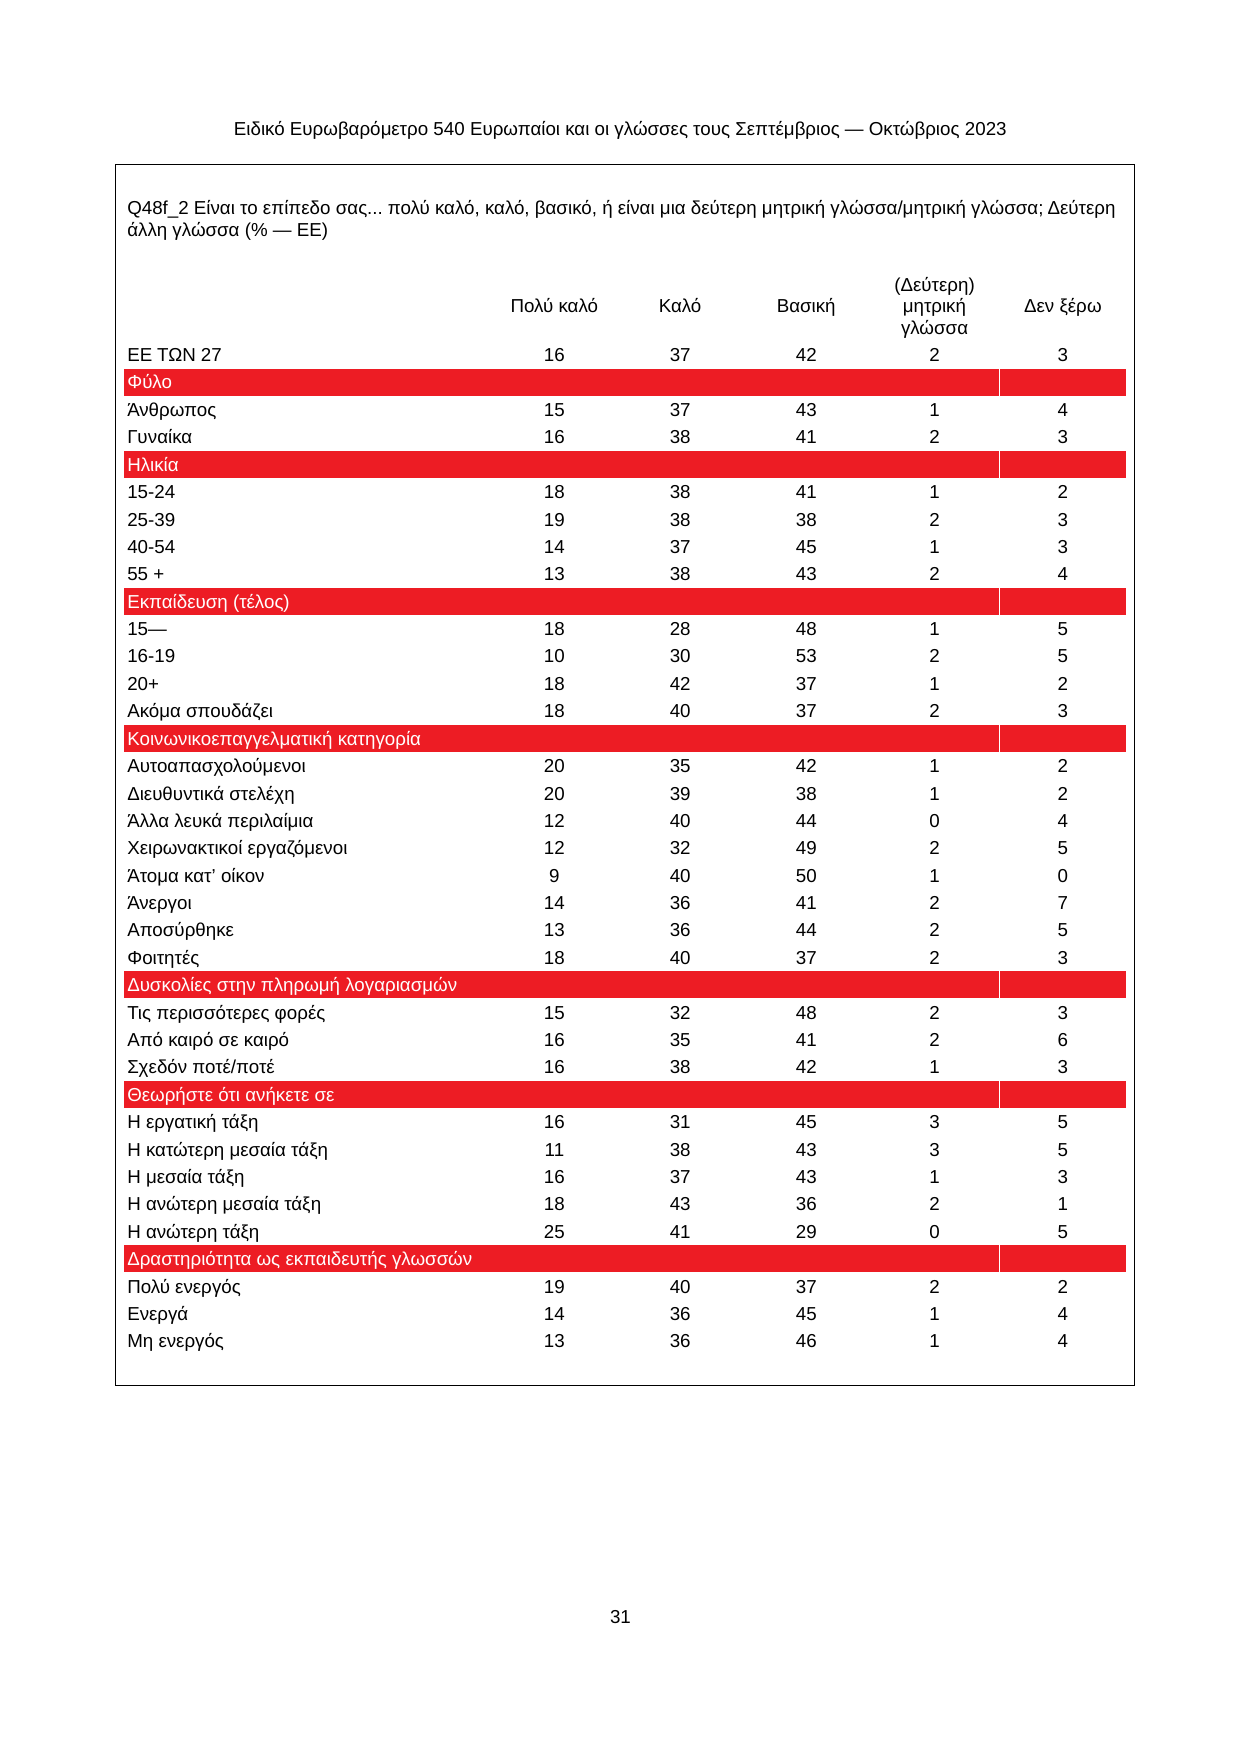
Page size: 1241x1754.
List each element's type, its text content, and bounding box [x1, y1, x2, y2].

table_cell 5 [1000, 1108, 1126, 1136]
table_cell 41 [617, 1218, 743, 1245]
table_cell 19 [491, 1273, 617, 1300]
table_cell 44 [743, 916, 869, 944]
table_cell 42 [743, 752, 869, 779]
table_cell 1 [869, 478, 999, 505]
table_cell 1 [869, 1053, 999, 1081]
table_cell 4 [1000, 1327, 1126, 1355]
table_cell [1000, 451, 1126, 478]
table_cell 38 [617, 423, 743, 451]
table_cell 2 [869, 944, 999, 971]
table_cell 38 [617, 505, 743, 533]
table_cell 42 [743, 341, 869, 368]
table_cell 37 [617, 533, 743, 560]
table_cell 20 [491, 779, 617, 807]
table_cell 38 [617, 478, 743, 505]
table_cell Από καιρό σε καιρό [124, 1026, 491, 1053]
table_cell Η ανώτερη μεσαία τάξη [124, 1190, 491, 1218]
table_cell Πολύ ενεργός [124, 1273, 491, 1300]
table_cell 1 [869, 615, 999, 642]
table_cell 37 [617, 396, 743, 423]
table_cell 1 [869, 1163, 999, 1190]
table_cell 39 [617, 779, 743, 807]
table_cell [124, 243, 491, 271]
table_cell 40 [617, 862, 743, 889]
table_cell 42 [743, 1053, 869, 1081]
table_cell [617, 725, 743, 752]
table_cell [1000, 588, 1126, 615]
table_cell 29 [743, 1218, 869, 1245]
table_cell [869, 971, 999, 998]
table_cell 48 [743, 615, 869, 642]
table_cell [124, 271, 491, 341]
table_cell 37 [743, 944, 869, 971]
table_cell [491, 243, 617, 271]
table_cell 41 [743, 889, 869, 916]
table_cell 48 [743, 999, 869, 1026]
table_cell 14 [491, 1300, 617, 1327]
table_cell 13 [491, 1327, 617, 1355]
table_cell Σχεδόν ποτέ/ποτέ [124, 1053, 491, 1081]
table_cell 0 [869, 1218, 999, 1245]
table_cell 38 [617, 560, 743, 588]
table_cell 16 [491, 423, 617, 451]
table_cell Η μεσαία τάξη [124, 1163, 491, 1190]
table_cell Άνεργοι [124, 889, 491, 916]
table_cell 12 [491, 807, 617, 834]
table_cell 14 [491, 533, 617, 560]
table_cell 1 [869, 533, 999, 560]
table_cell 5 [1000, 1136, 1126, 1163]
table_cell 49 [743, 834, 869, 862]
table_cell 0 [869, 807, 999, 834]
table_cell [491, 1081, 617, 1108]
table_cell 43 [617, 1190, 743, 1218]
table_cell 16 [491, 1053, 617, 1081]
table_cell Άνθρωπος [124, 396, 491, 423]
table_cell [1000, 369, 1126, 396]
table_cell 36 [743, 1190, 869, 1218]
table_cell 2 [869, 560, 999, 588]
table_cell 36 [617, 916, 743, 944]
table_cell 3 [869, 1108, 999, 1136]
table_cell [743, 243, 869, 271]
table_cell Μη ενεργός [124, 1327, 491, 1355]
table_cell Δραστηριότητα ως εκπαιδευτής γλωσσών [124, 1245, 491, 1272]
table_cell 3 [1000, 999, 1126, 1026]
table_cell 0 [1000, 862, 1126, 889]
table_cell 30 [617, 643, 743, 670]
table_cell 7 [1000, 889, 1126, 916]
table_cell 16-19 [124, 643, 491, 670]
table_cell 40 [617, 944, 743, 971]
table_cell 55 + [124, 560, 491, 588]
table_cell 1 [869, 396, 999, 423]
table_cell 5 [1000, 1218, 1126, 1245]
table_cell 2 [1000, 478, 1126, 505]
table_cell [743, 588, 869, 615]
table_cell 16 [491, 1163, 617, 1190]
table_cell [617, 369, 743, 396]
table_cell 43 [743, 396, 869, 423]
table_cell Δεν ξέρω [1000, 271, 1126, 341]
table_cell 40-54 [124, 533, 491, 560]
table_cell 4 [1000, 396, 1126, 423]
table_cell 3 [1000, 341, 1126, 368]
table_cell [869, 588, 999, 615]
table_cell 25-39 [124, 505, 491, 533]
table_cell [491, 369, 617, 396]
table_cell 25 [491, 1218, 617, 1245]
table_cell Κοινωνικοεπαγγελματική κατηγορία [124, 725, 491, 752]
table_cell [617, 243, 743, 271]
table_cell 1 [1000, 1190, 1126, 1218]
table_cell 36 [617, 1327, 743, 1355]
table_cell [617, 1245, 743, 1272]
table_cell [869, 451, 999, 478]
table_cell 32 [617, 834, 743, 862]
table_cell 2 [1000, 1273, 1126, 1300]
table_cell 2 [869, 834, 999, 862]
table_cell [491, 451, 617, 478]
table_cell 18 [491, 1190, 617, 1218]
table_cell Εκπαίδευση (τέλος) [124, 588, 491, 615]
table_cell Πολύ καλό [491, 271, 617, 341]
table_cell [869, 1081, 999, 1108]
table_cell [869, 369, 999, 396]
table_cell [869, 1245, 999, 1272]
table_cell 5 [1000, 834, 1126, 862]
table_cell 2 [869, 1190, 999, 1218]
table_cell 11 [491, 1136, 617, 1163]
table_cell 37 [617, 1163, 743, 1190]
table_cell ΕΕ ΤΩΝ 27 [124, 341, 491, 368]
table_cell 50 [743, 862, 869, 889]
table_cell 40 [617, 697, 743, 724]
table_cell 18 [491, 697, 617, 724]
table_cell 5 [1000, 916, 1126, 944]
table_cell 16 [491, 1026, 617, 1053]
table_cell 38 [617, 1053, 743, 1081]
table_cell 36 [617, 1300, 743, 1327]
table_cell 4 [1000, 1300, 1126, 1327]
table_cell 1 [869, 670, 999, 697]
table_cell [743, 971, 869, 998]
table_cell 2 [869, 341, 999, 368]
table_cell 1 [869, 752, 999, 779]
table_cell 2 [869, 999, 999, 1026]
table_cell 1 [869, 1327, 999, 1355]
table_cell 19 [491, 505, 617, 533]
table_cell 9 [491, 862, 617, 889]
table_cell Αποσύρθηκε [124, 916, 491, 944]
table_cell 15 [491, 999, 617, 1026]
table_cell [491, 971, 617, 998]
table_cell 1 [869, 862, 999, 889]
table_cell 15 [491, 396, 617, 423]
table_cell 35 [617, 1026, 743, 1053]
table_cell Ηλικία [124, 451, 491, 478]
table_cell Διευθυντικά στελέχη [124, 779, 491, 807]
table_cell 36 [617, 889, 743, 916]
table_cell Η εργατική τάξη [124, 1108, 491, 1136]
table_cell [1000, 971, 1126, 998]
table_cell 14 [491, 889, 617, 916]
table_cell Γυναίκα [124, 423, 491, 451]
table_cell 42 [617, 670, 743, 697]
table_cell 41 [743, 478, 869, 505]
table_cell [1000, 1081, 1126, 1108]
table_cell [1000, 725, 1126, 752]
table_cell 15-24 [124, 478, 491, 505]
table_cell [1000, 243, 1126, 271]
table_cell [743, 1081, 869, 1108]
table_cell 40 [617, 807, 743, 834]
table_cell 12 [491, 834, 617, 862]
table_cell 5 [1000, 643, 1126, 670]
table_cell 37 [743, 697, 869, 724]
table_cell 53 [743, 643, 869, 670]
table_cell 2 [869, 916, 999, 944]
table_cell [743, 725, 869, 752]
table_cell [617, 971, 743, 998]
table_cell 2 [1000, 779, 1126, 807]
table_cell 1 [869, 779, 999, 807]
table_cell 46 [743, 1327, 869, 1355]
table_cell 4 [1000, 560, 1126, 588]
table_cell 20 [491, 752, 617, 779]
table_cell [743, 1245, 869, 1272]
table_cell 5 [1000, 615, 1126, 642]
table_cell 43 [743, 560, 869, 588]
table_cell 3 [1000, 697, 1126, 724]
table_cell 45 [743, 1300, 869, 1327]
table_cell 41 [743, 423, 869, 451]
table_cell 43 [743, 1136, 869, 1163]
table_cell 1 [869, 1300, 999, 1327]
table_cell 38 [743, 779, 869, 807]
table_cell Άλλα λευκά περιλαίμια [124, 807, 491, 834]
table_cell 18 [491, 670, 617, 697]
table_cell [869, 243, 999, 271]
table_header Q48f_2 Είναι το επίπεδο σας... πολύ καλό, καλό, βασικό, ή είναι μια δεύτερη μητρική γλώσσα/μητρική γλώσσα; Δεύτερη άλλη γλώσσα (% — ΕΕ) [124, 194, 1126, 243]
table_cell 35 [617, 752, 743, 779]
table_cell 4 [1000, 807, 1126, 834]
table_cell Βασική [743, 271, 869, 341]
table_cell 2 [869, 1273, 999, 1300]
table_cell 3 [1000, 1053, 1126, 1081]
table_cell 31 [617, 1108, 743, 1136]
table_cell 38 [743, 505, 869, 533]
table_cell [743, 451, 869, 478]
table_cell 28 [617, 615, 743, 642]
table_cell 3 [1000, 423, 1126, 451]
table_cell 44 [743, 807, 869, 834]
table_cell 32 [617, 999, 743, 1026]
table_cell Ακόμα σπουδάζει [124, 697, 491, 724]
table_cell 2 [869, 505, 999, 533]
table_cell 2 [869, 697, 999, 724]
table_cell Φύλο [124, 369, 491, 396]
table_cell Θεωρήστε ότι ανήκετε σε [124, 1081, 491, 1108]
table_cell Άτομα κατ’ οίκον [124, 862, 491, 889]
table_cell 2 [1000, 670, 1126, 697]
table_cell [617, 451, 743, 478]
table_cell [743, 369, 869, 396]
table_cell 3 [1000, 944, 1126, 971]
table_cell Ενεργά [124, 1300, 491, 1327]
table_cell 2 [869, 423, 999, 451]
table_cell 43 [743, 1163, 869, 1190]
table_cell Χειρωνακτικοί εργαζόμενοι [124, 834, 491, 862]
table_cell 37 [743, 1273, 869, 1300]
table_cell 45 [743, 1108, 869, 1136]
table_cell 18 [491, 478, 617, 505]
table_cell 38 [617, 1136, 743, 1163]
table_cell 2 [869, 1026, 999, 1053]
table_cell Η ανώτερη τάξη [124, 1218, 491, 1245]
table_cell 45 [743, 533, 869, 560]
table_cell 13 [491, 916, 617, 944]
table_cell 2 [1000, 752, 1126, 779]
table_cell 3 [869, 1136, 999, 1163]
table_cell 6 [1000, 1026, 1126, 1053]
table_cell 41 [743, 1026, 869, 1053]
table_cell Δυσκολίες στην πληρωμή λογαριασμών [124, 971, 491, 998]
table_cell Καλό [617, 271, 743, 341]
table_cell 18 [491, 944, 617, 971]
table_cell [617, 588, 743, 615]
table_cell (Δεύτερη) μητρική γλώσσα [869, 271, 999, 341]
table_cell 2 [869, 889, 999, 916]
table_cell 3 [1000, 533, 1126, 560]
table_cell 20+ [124, 670, 491, 697]
table_cell 37 [617, 341, 743, 368]
table_cell [1000, 1245, 1126, 1272]
table_cell 3 [1000, 505, 1126, 533]
table_cell 13 [491, 560, 617, 588]
table_cell [869, 725, 999, 752]
table_cell 15— [124, 615, 491, 642]
table_cell 3 [1000, 1163, 1126, 1190]
table_cell Η κατώτερη μεσαία τάξη [124, 1136, 491, 1163]
table_cell 16 [491, 341, 617, 368]
table_cell Αυτοαπασχολούμενοι [124, 752, 491, 779]
table_cell 18 [491, 615, 617, 642]
table_cell 16 [491, 1108, 617, 1136]
table_cell [491, 588, 617, 615]
table_cell Φοιτητές [124, 944, 491, 971]
table_cell [617, 1081, 743, 1108]
table_cell Τις περισσότερες φορές [124, 999, 491, 1026]
table_cell 37 [743, 670, 869, 697]
table_cell 40 [617, 1273, 743, 1300]
table_cell 2 [869, 643, 999, 670]
table_cell [491, 725, 617, 752]
table_cell [491, 1245, 617, 1272]
table_cell 10 [491, 643, 617, 670]
